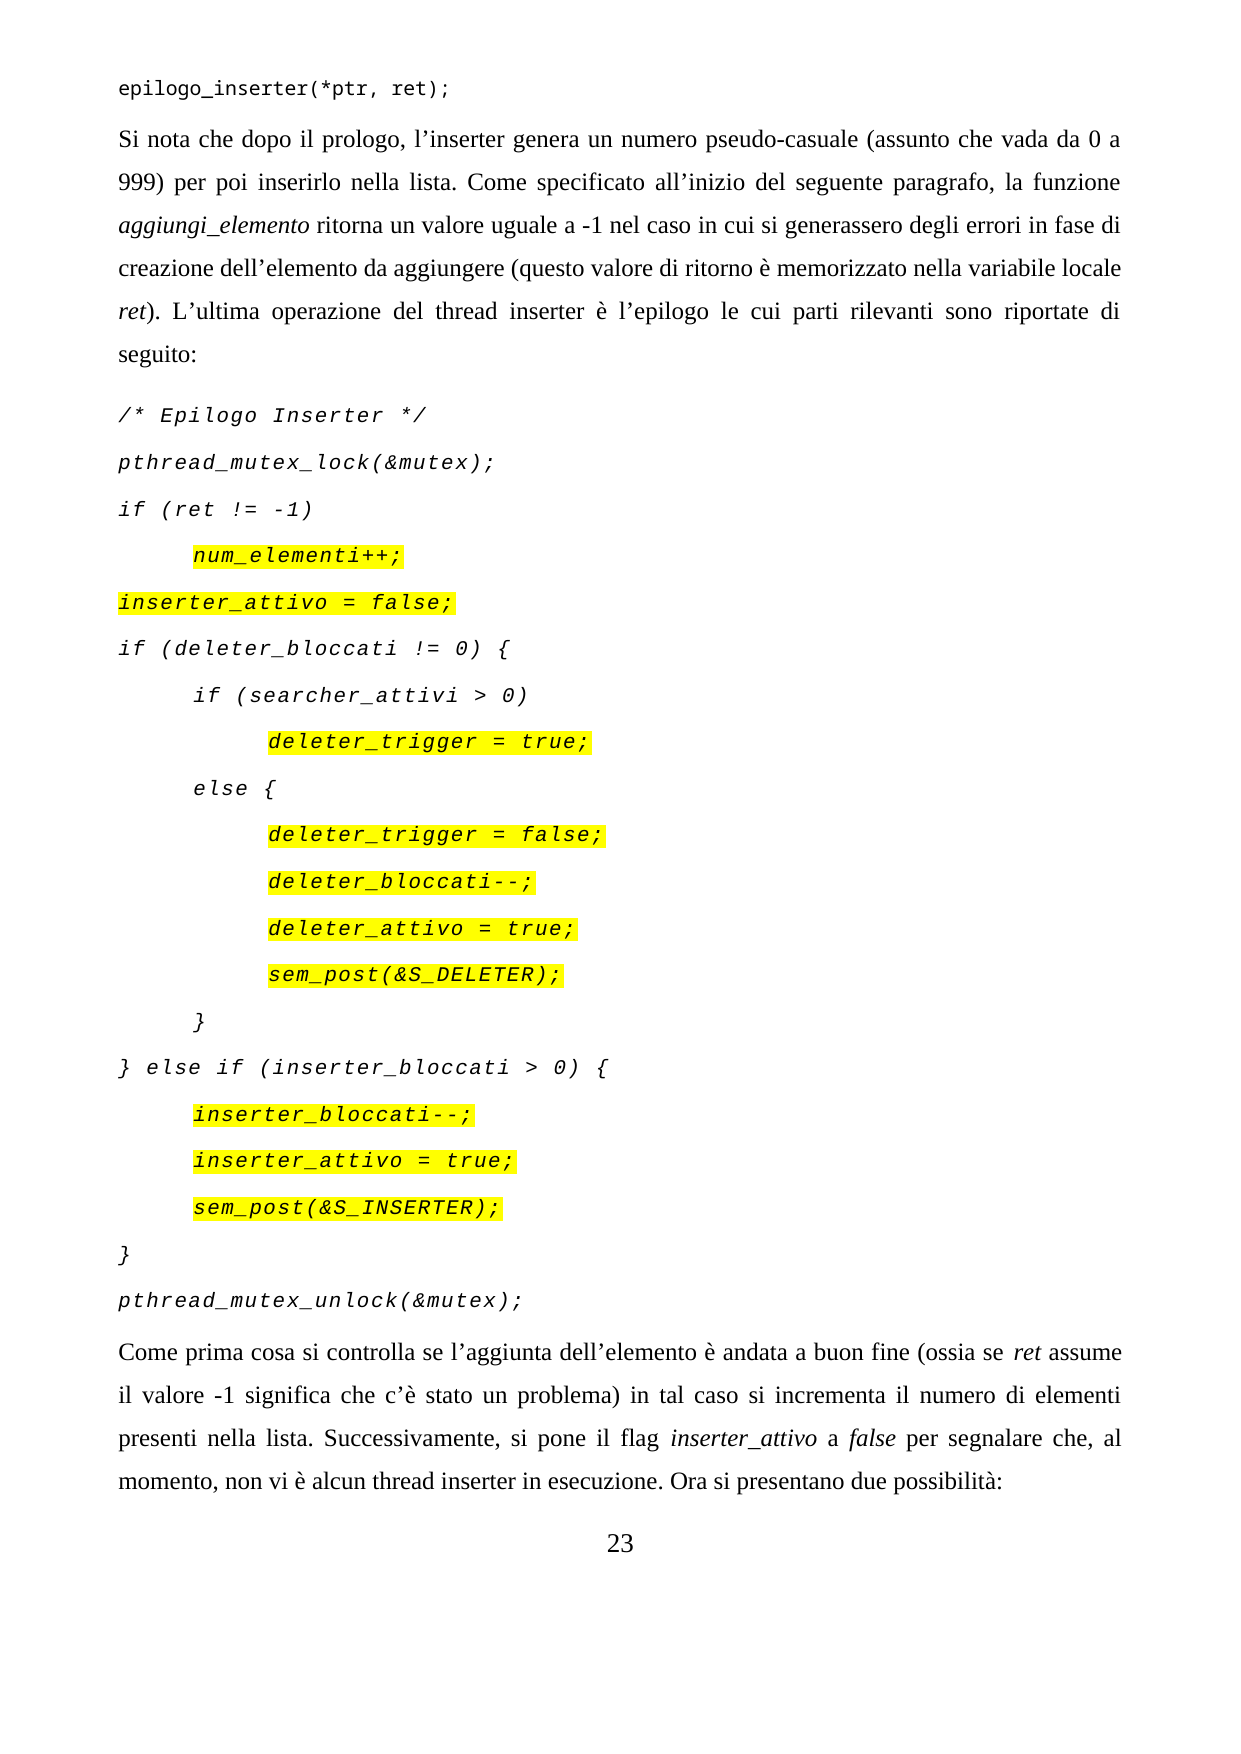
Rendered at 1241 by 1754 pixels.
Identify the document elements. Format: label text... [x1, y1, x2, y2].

text num_elementi++; [118, 545, 1122, 569]
text inserter_attivo = true; [118, 1150, 1122, 1174]
text } [118, 1011, 1122, 1034]
text sem_post(&S_INSERTER); [118, 1197, 1122, 1221]
text sem_post(&S_DELETER); [118, 964, 1122, 988]
text deleter_trigger = true; [118, 731, 1122, 755]
text deleter_bloccati--; [118, 871, 1122, 895]
text if (searcher_attivi > 0) [118, 685, 1122, 708]
text } [118, 1243, 1122, 1267]
text epilogo_inserter(*ptr, ret); [118, 74, 1122, 101]
text deleter_trigger = false; [118, 824, 1122, 848]
text inserter_bloccati--; [118, 1104, 1122, 1127]
text } else if (inserter_bloccati > 0) { [118, 1057, 1122, 1081]
text /* Epilogo Inserter */ [118, 405, 1122, 429]
text if (ret != -1) [118, 498, 1122, 522]
text else { [118, 778, 1122, 802]
text inserter_attivo = false; [118, 592, 1122, 615]
text if (deleter_bloccati != 0) { [118, 638, 1122, 662]
text pthread_mutex_unlock(&mutex); [118, 1290, 1122, 1314]
text pthread_mutex_lock(&mutex); [118, 452, 1122, 476]
text Si nota che dopo il prologo, l’inserter genera un numero pseudo-casuale (assunto che vada da 0 a 999) per poi inserirlo nella lista. Come specificato all’inizio del seguente paragrafo, la funzione aggiungi_elemento ritorna un valore uguale a -1 nel caso in cui si generassero degli errori in fase di creazione dell’elemento da aggiungere (questo valore di ritorno è memorizzato nella variabile locale ret). L’ultima operazione del thread inserter è l’epilogo le cui parti rilevanti sono riportate di seguito: [118, 124, 1122, 368]
text Come prima cosa si controlla se l’aggiunta dell’elemento è andata a buon fine (ossia se ret assume il valore -1 significa che c’è stato un problema) in tal caso si incrementa il numero di elementi presenti nella lista. Successivamente, si pone il flag inserter_attivo a false per segnalare che, al momento, non vi è alcun thread inserter in esecuzione. Ora si presentano due possibilità: [118, 1337, 1122, 1495]
text deleter_attivo = true; [118, 918, 1122, 941]
